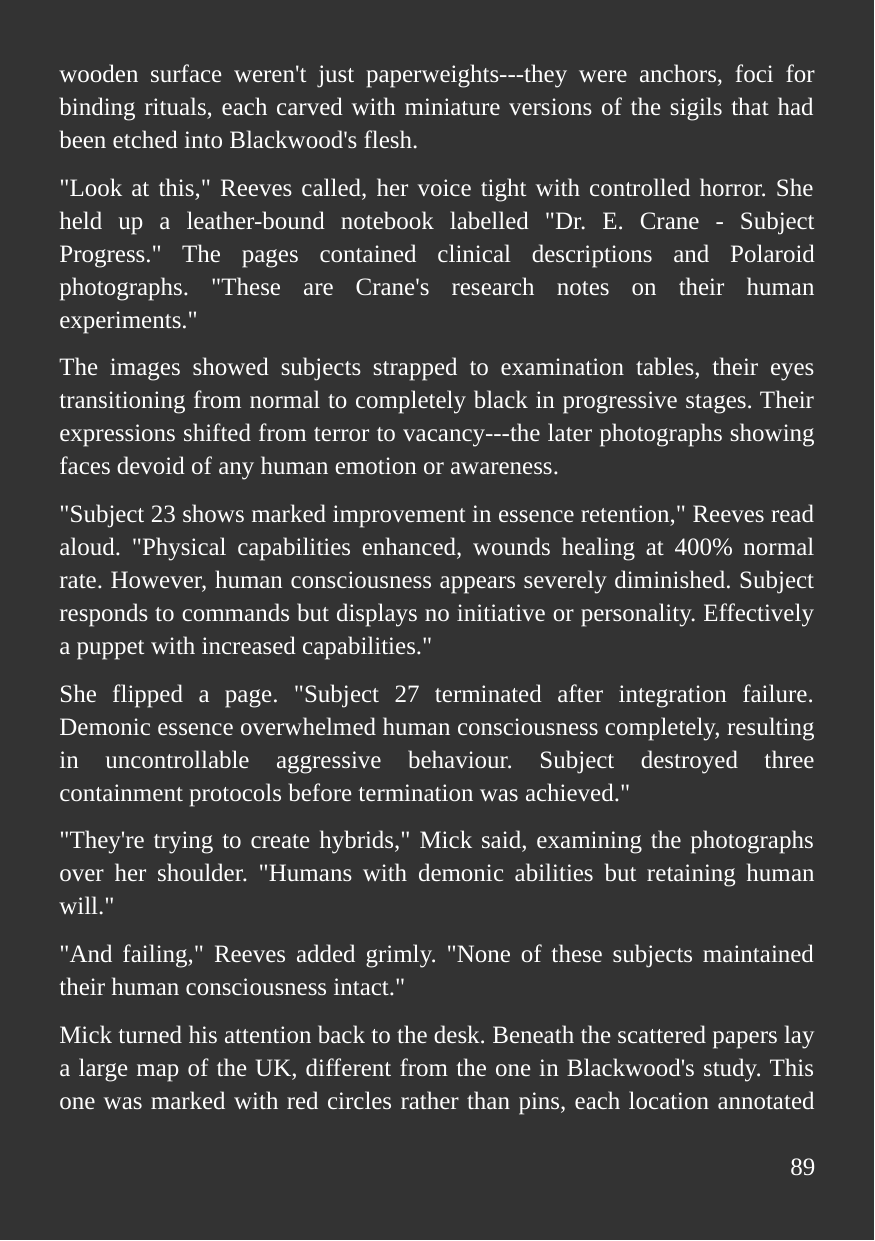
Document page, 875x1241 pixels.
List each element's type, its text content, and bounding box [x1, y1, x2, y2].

text wooden surface weren't just paperweights---they were anchors, foci for binding rituals, each carved with miniature versions of the sigils that had been etched into Blackwood's flesh. [59, 59, 815, 154]
text "And failing," Reeves added grimly. "None of these subjects maintained their human consciousness intact." [59, 939, 815, 1001]
text The images showed subjects strapped to examination tables, their eyes transitioning from normal to completely black in progressive stages. Their expressions shifted from terror to vacancy---the later photographs showing faces devoid of any human emotion or awareness. [59, 352, 815, 480]
text "Look at this," Reeves called, her voice tight with controlled horror. She held up a leather-bound notebook labelled "Dr. E. Crane - Subject Progress." The pages contained clinical descriptions and Polaroid photographs. "These are Crane's research notes on their human experiments." [59, 173, 815, 333]
text "They're trying to create hybrids," Mick said, examining the photographs over her shoulder. "Humans with demonic abilities but retaining human will." [59, 825, 815, 920]
text She flipped a page. "Subject 27 terminated after integration failure. Demonic essence overwhelmed human consciousness completely, resulting in uncontrollable aggressive behaviour. Subject destroyed three containment protocols before termination was achieved." [59, 679, 815, 807]
text Mick turned his attention back to the desk. Beneath the scattered papers lay a large map of the UK, different from the one in Blackwood's study. This one was marked with red circles rather than pins, each location annotated [59, 1020, 815, 1114]
text "Subject 23 shows marked improvement in essence retention," Reeves read aloud. "Physical capabilities enhanced, wounds healing at 400% normal rate. However, human consciousness appears severely diminished. Subject responds to commands but displays no initiative or personality. Effectively a puppet with increased capabilities." [59, 499, 815, 660]
